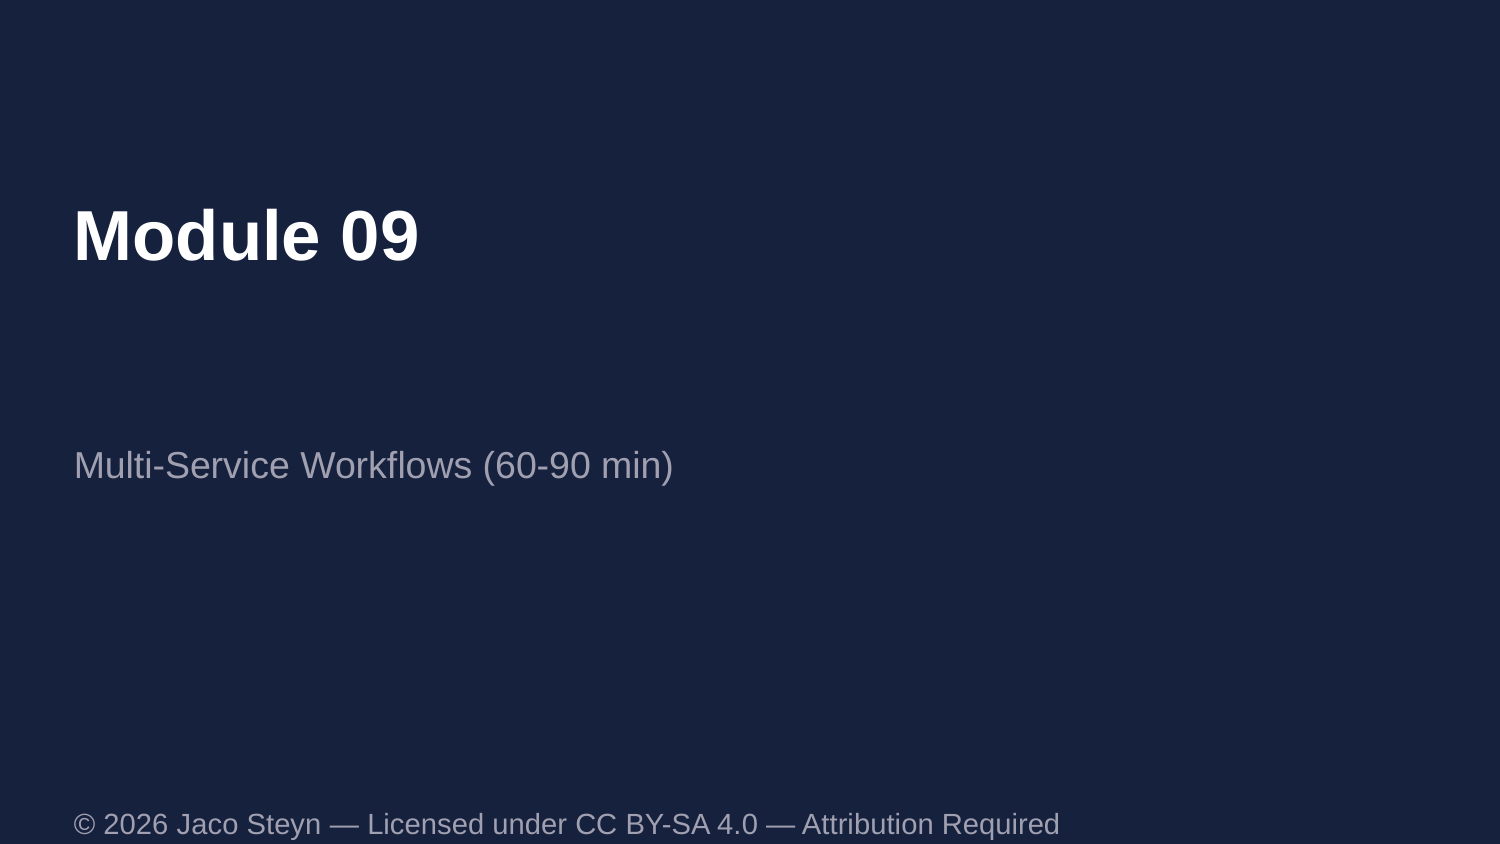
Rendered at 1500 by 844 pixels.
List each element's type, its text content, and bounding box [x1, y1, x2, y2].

subtitle Multi-Service Workflows (60-90 min) [59, 437, 1441, 532]
text_box © 2026 Jaco Steyn — Licensed under CC BY-SA 4.0 — Attribution Required [59, 800, 1441, 836]
title Module 09 [59, 188, 1441, 426]
